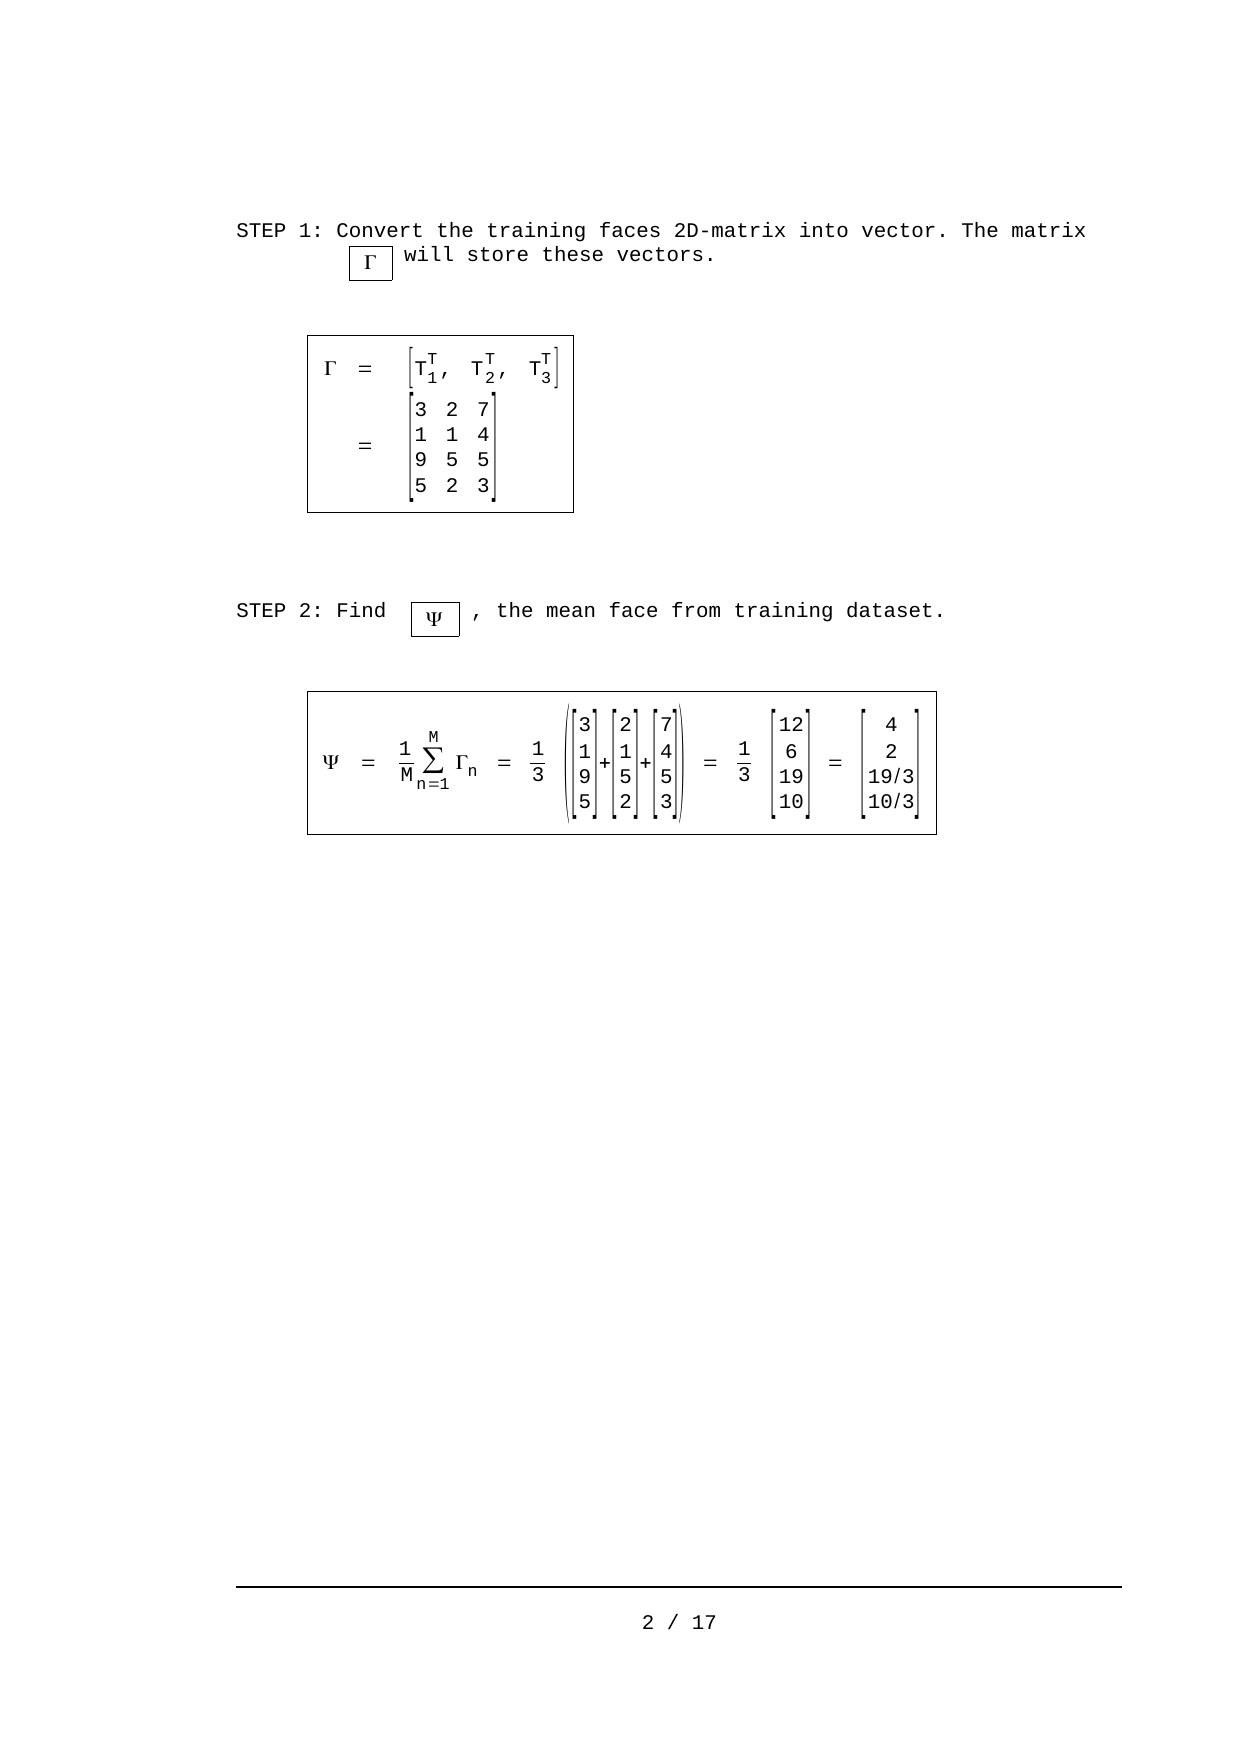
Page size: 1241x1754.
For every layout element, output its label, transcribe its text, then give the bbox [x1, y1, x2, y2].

subtitle Find , the mean face from training dataset. [236, 599, 1122, 636]
subtitle Convert the training faces 2D-matrix into vector. The matrix will store these vectors. [236, 220, 1122, 280]
